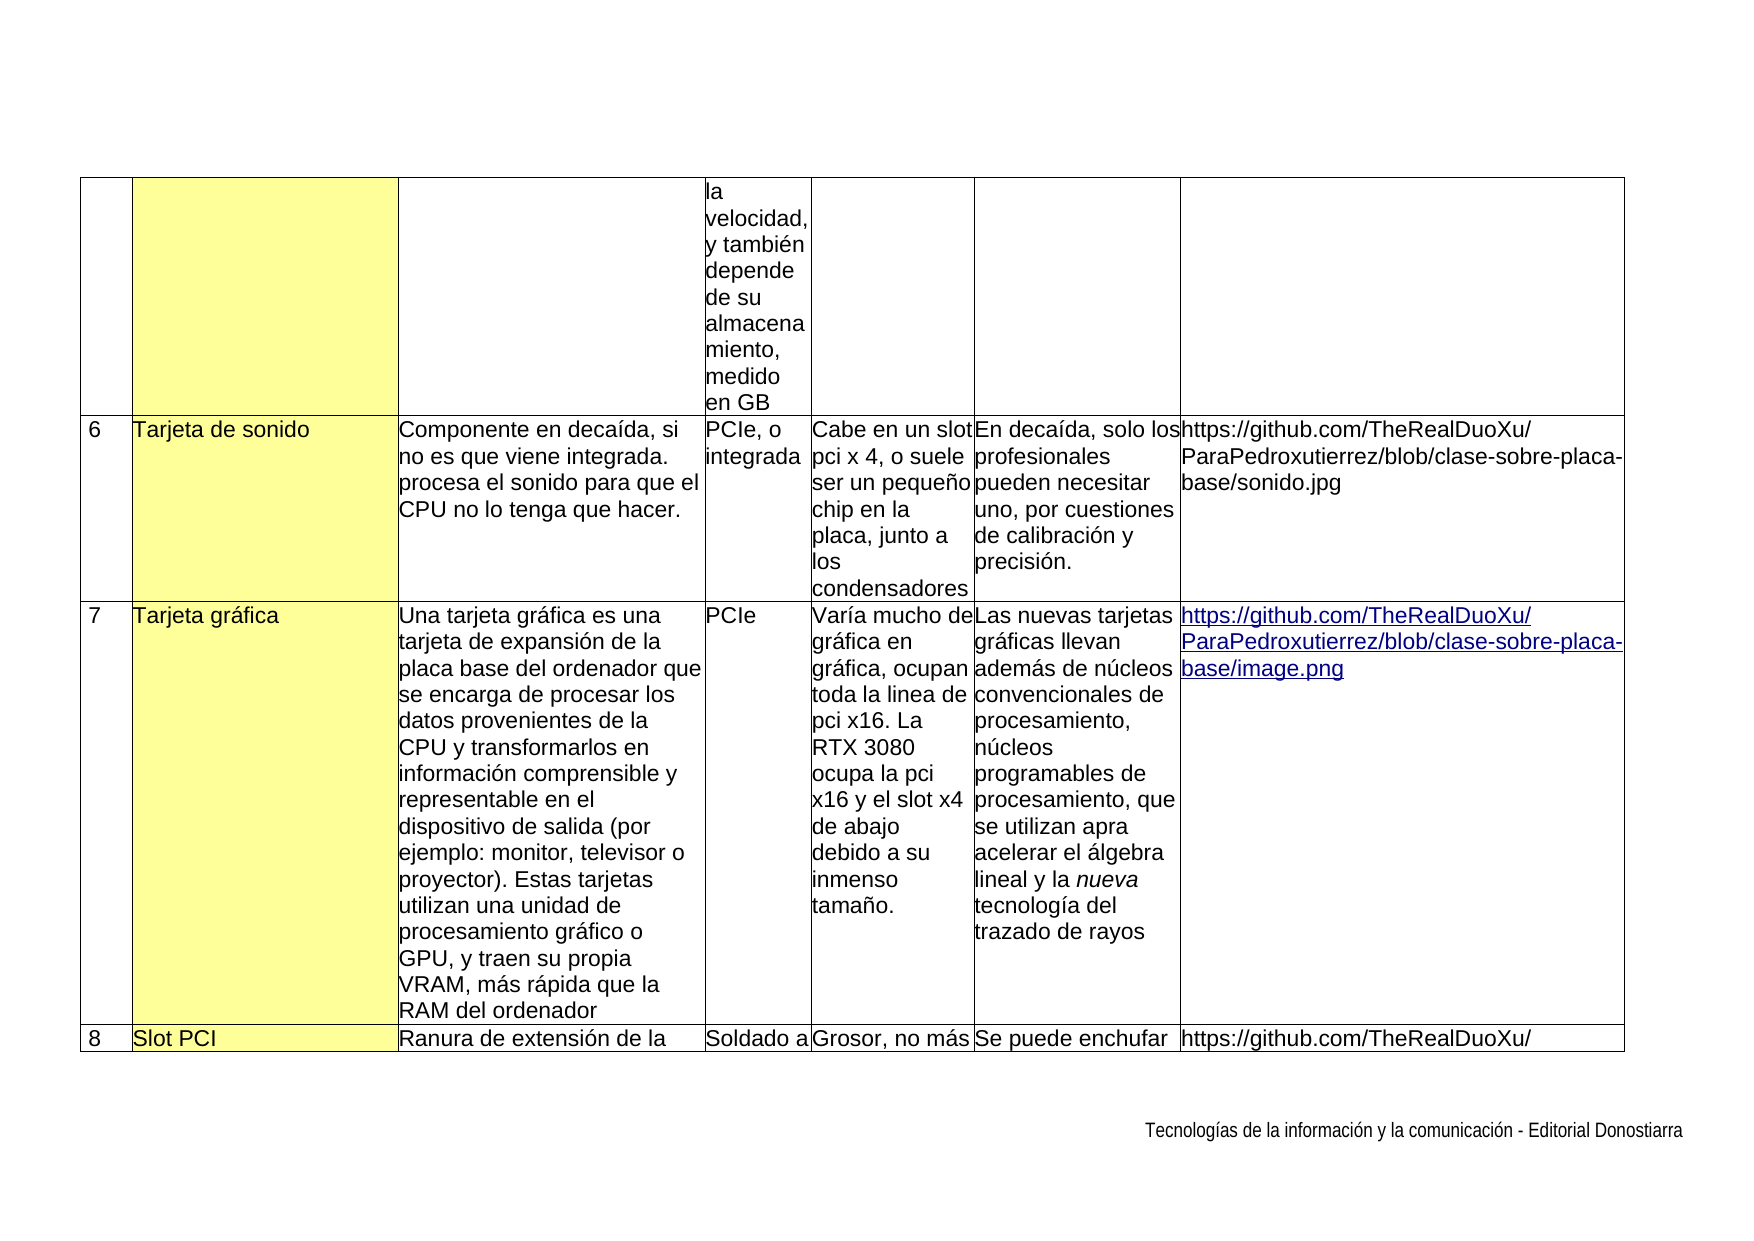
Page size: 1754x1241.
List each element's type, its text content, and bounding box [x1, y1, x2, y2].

table_cell [399, 178, 705, 415]
table_cell Slot PCI [133, 1025, 398, 1051]
table_cell la velocidad, y también depende de su almacenamiento, medido en GB [706, 178, 811, 415]
table_cell Cabe en un slot pci x 4, o suele ser un pequeño chip en la placa, junto a los condensadores [812, 416, 974, 601]
table_cell [81, 178, 132, 415]
table_cell [81, 602, 132, 1024]
table_cell [81, 1025, 132, 1051]
table_cell Una tarjeta gráfica es una tarjeta de expansión de la placa base del ordenador que se encarga de procesar los datos provenientes de la CPU y transformarlos en información comprensible y representable en el dispositivo de salida (por ejemplo: monitor, televisor o proyector). Estas tarjetas utilizan una unidad de procesamiento gráfico o GPU, y traen su propia VRAM, más rápida que la RAM del ordenador [399, 602, 705, 1024]
table_cell Soldado a [706, 1025, 811, 1051]
table_cell PCIe [706, 602, 811, 1024]
table_cell [975, 178, 1180, 415]
table_cell En decaída, solo los profesionales pueden necesitar uno, por cuestiones de calibración y precisión. [975, 416, 1180, 601]
table_cell Varía mucho de gráfica en gráfica, ocupan toda la linea de pci x16. La RTX 3080 ocupa la pci x16 y el slot x4 de abajo debido a su inmenso tamaño. [812, 602, 974, 1024]
table_cell [812, 178, 974, 415]
table_cell Grosor, no más [812, 1025, 974, 1051]
table_cell [133, 178, 398, 415]
table_cell Se puede enchufar [975, 1025, 1180, 1051]
table_cell Tarjeta gráfica [133, 602, 398, 1024]
table_cell Componente en decaída, si no es que viene integrada. procesa el sonido para que el CPU no lo tenga que hacer. [399, 416, 705, 601]
table_cell Tarjeta de sonido [133, 416, 398, 601]
table_cell https://github.com/TheRealDuoXu/ParaPedroxutierrez/blob/clase-sobre-placa-base/image.png [1181, 602, 1624, 1024]
table_cell Las nuevas tarjetas gráficas llevan además de núcleos convencionales de procesamiento, núcleos programables de procesamiento, que se utilizan apra acelerar el álgebra lineal y la nueva tecnología del trazado de rayos [975, 602, 1180, 1024]
table_cell https://github.com/TheRealDuoXu/ [1181, 1025, 1624, 1051]
table_cell https://github.com/TheRealDuoXu/ParaPedroxutierrez/blob/clase-sobre-placa-base/sonido.jpg [1181, 416, 1624, 601]
table_cell [1181, 178, 1624, 415]
table_cell PCIe, o integrada [706, 416, 811, 601]
table_cell [81, 416, 132, 601]
table_cell Ranura de extensión de la [399, 1025, 705, 1051]
